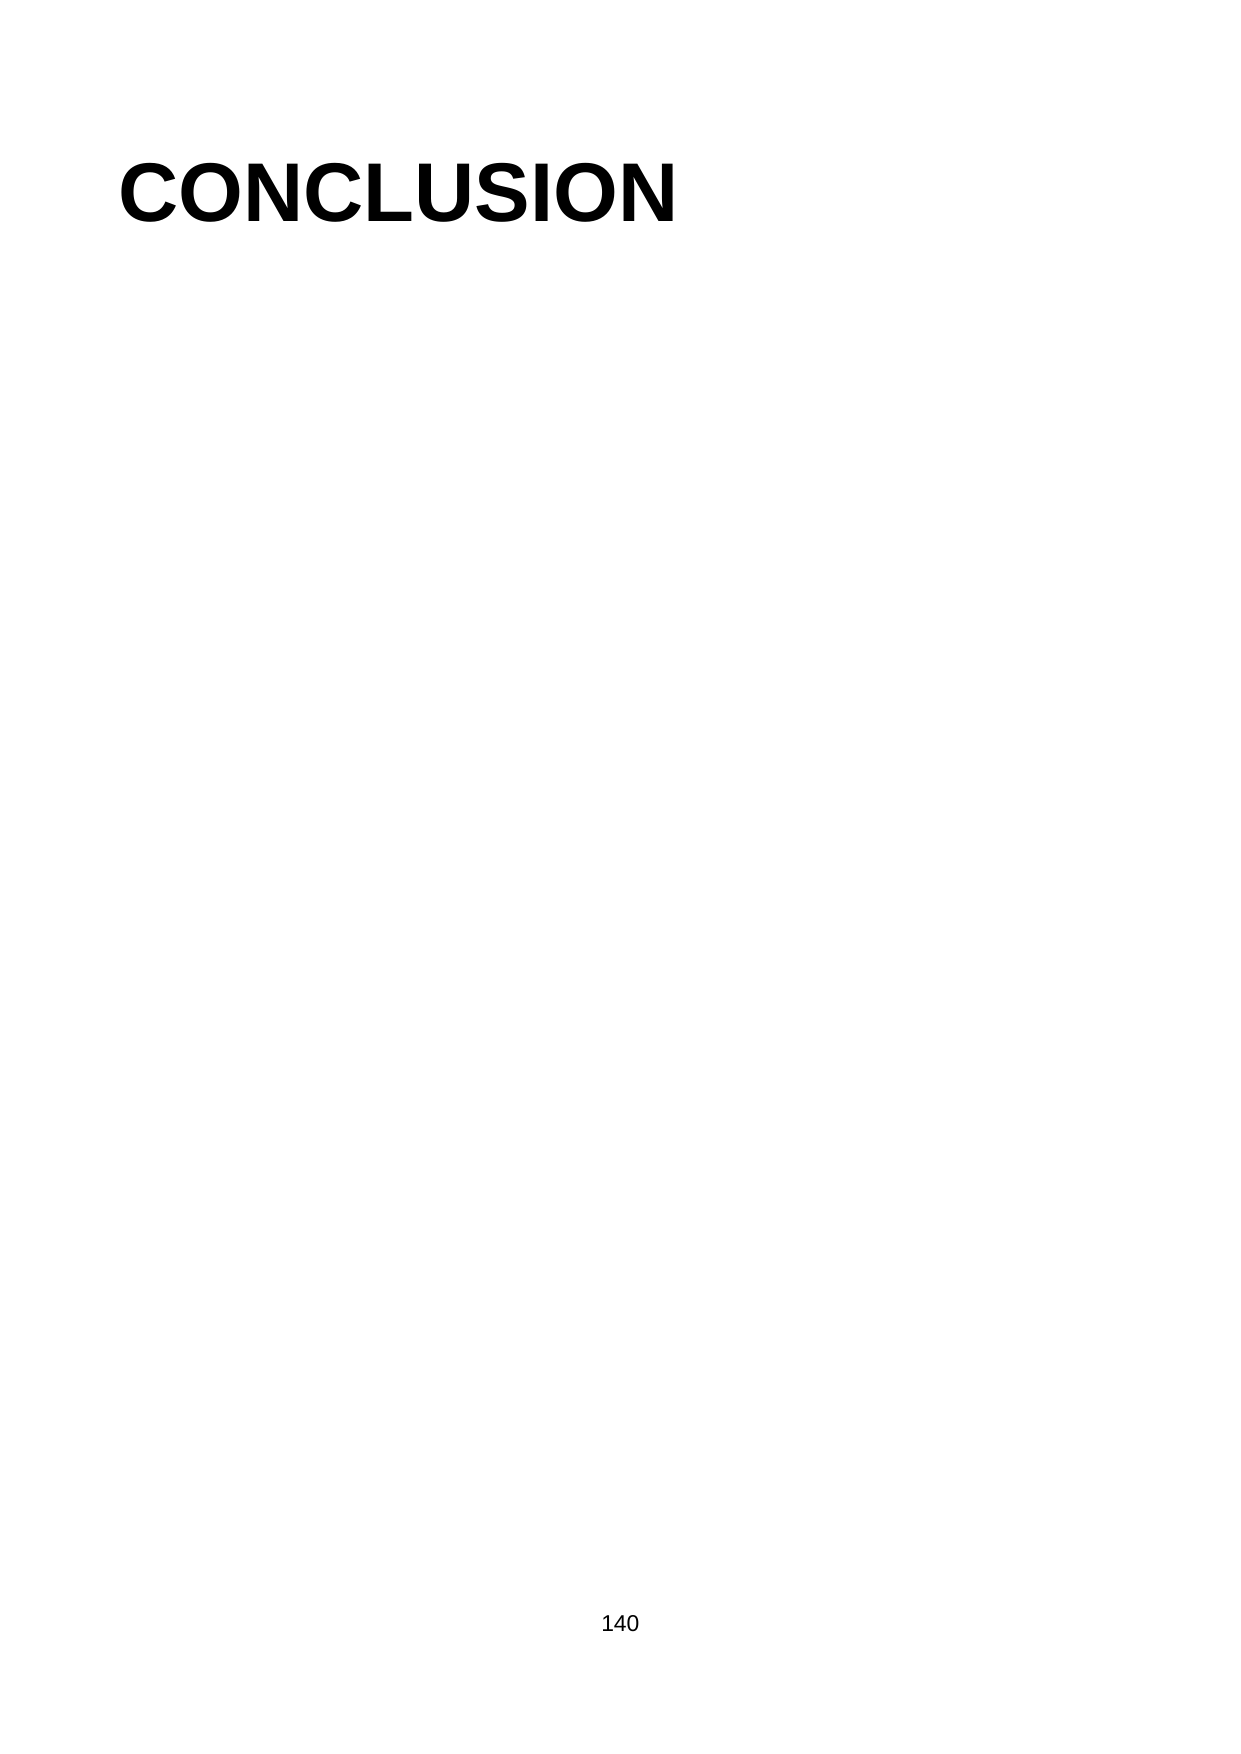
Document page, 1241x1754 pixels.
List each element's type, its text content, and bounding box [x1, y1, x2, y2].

text CONCLUSION [118, 143, 1122, 239]
